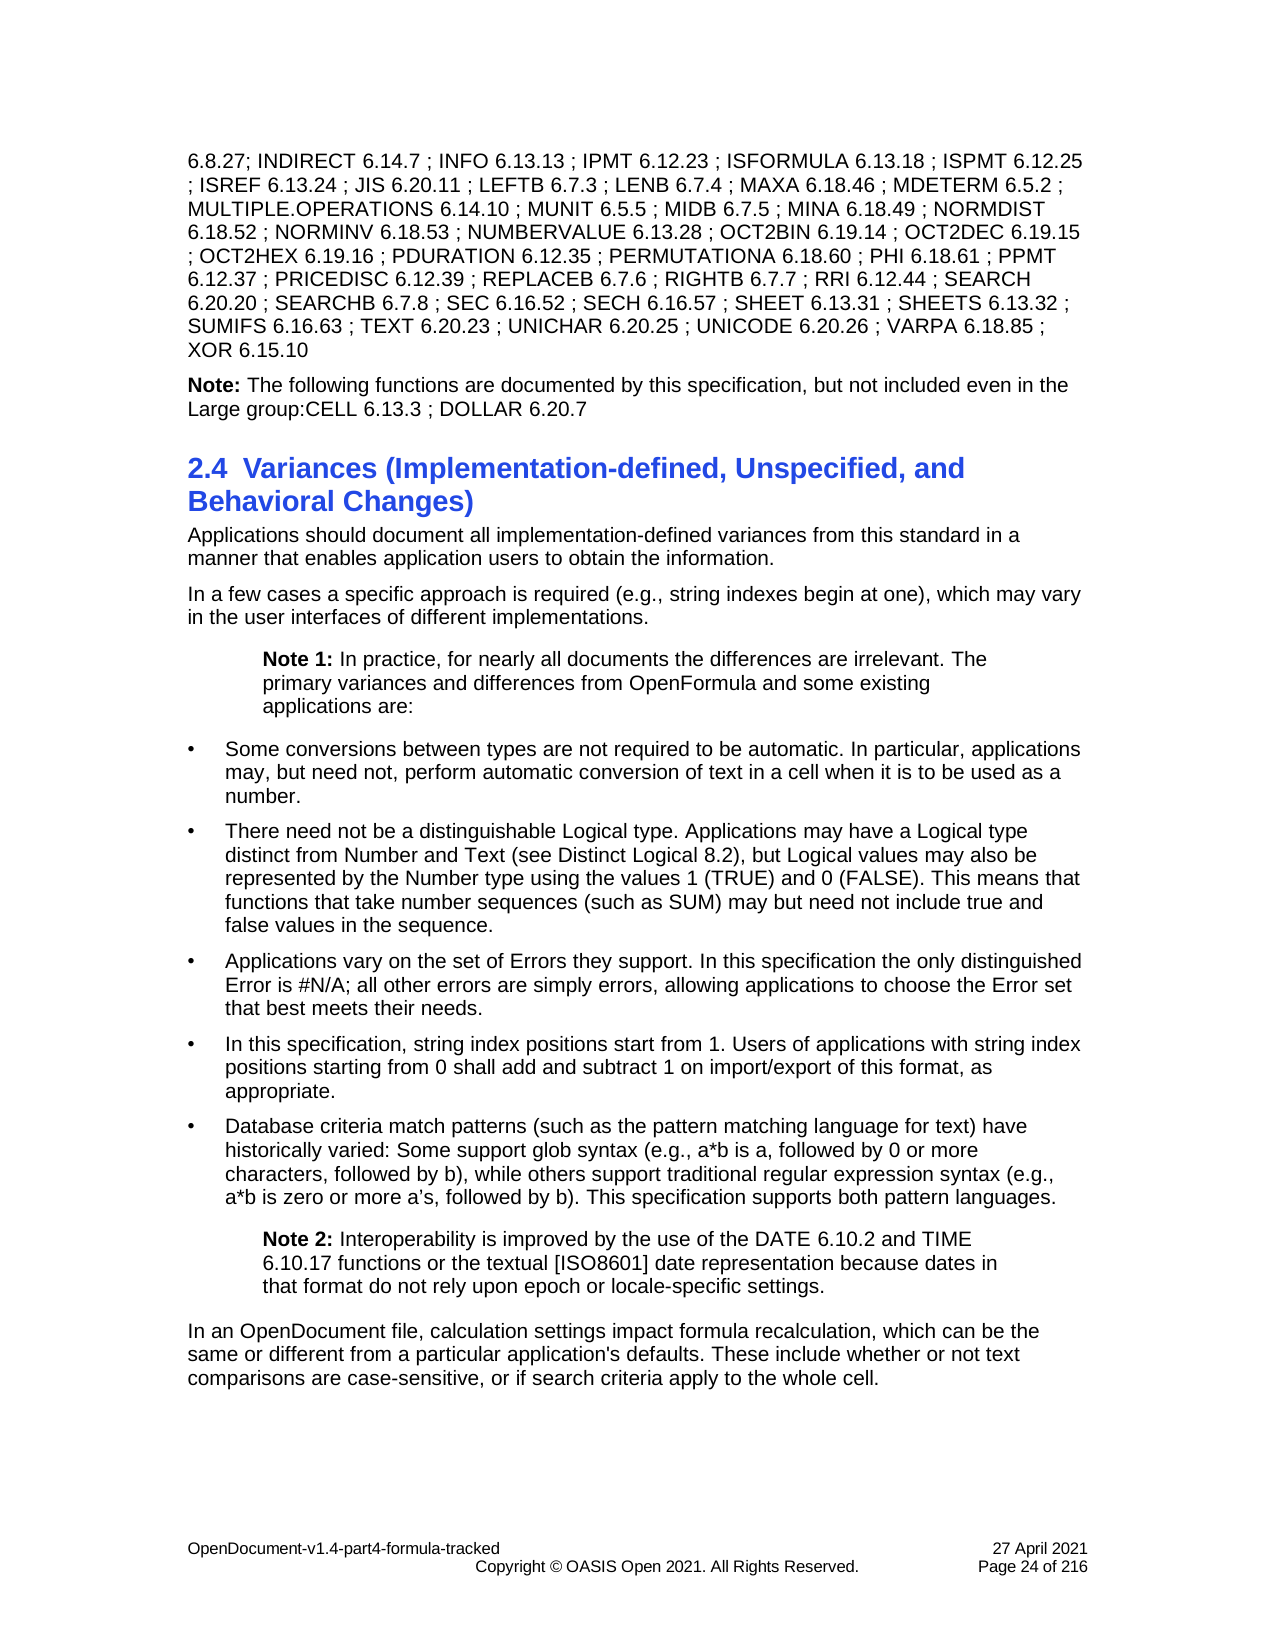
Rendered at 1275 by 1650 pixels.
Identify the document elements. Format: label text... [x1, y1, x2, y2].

text In a few cases a specific approach is required (e.g., string indexes begin at one), which may vary in the user interfaces of different implementations. [187, 582, 1088, 629]
list There need not be a distinguishable Logical type. Applications may have a Logical type distinct from Number and Text (see Distinct Logical 8.2), but Logical values may also be represented by the Number type using the values 1 (TRUE) and 0 (FALSE). This means that functions that take number sequences (such as SUM) may but need not include true and false values in the sequence. [187, 820, 1088, 937]
list In this specification, string index positions start from 1. Users of applications with string index positions starting from 0 shall add and subtract 1 on import/export of this format, as appropriate. [187, 1032, 1088, 1103]
text In an OpenDocument file, calculation settings impact formula recalculation, which can be the same or different from a particular application's defaults. These include whether or not text comparisons are case-sensitive, or if search criteria apply to the whole cell. [187, 1319, 1088, 1390]
text Note 1: In practice, for nearly all documents the differences are irrelevant. The primary variances and differences from OpenFormula and some existing applications are: [262, 648, 1013, 718]
list Some conversions between types are not required to be automatic. In particular, applications may, but need not, perform automatic conversion of text in a cell when it is to be used as a number. [187, 737, 1088, 808]
list Applications vary on the set of Errors they support. In this specification the only distinguished Error is #N/A; all other errors are simply errors, allowing applications to choose the Error set that best meets their needs. [187, 949, 1088, 1020]
subtitle Variances (Implementation-defined, Unspecified, and Behavioral Changes) [187, 452, 1088, 517]
text Note 2: Interoperability is improved by the use of the DATE 6.10.2 and TIME 6.10.17 functions or the textual [ISO8601] date representation because dates in that format do not rely upon epoch or locale-specific settings. [262, 1228, 1013, 1298]
text Note: The following functions are documented by this specification, but not included even in the Large group:CELL 6.13.3 ; DOLLAR 6.20.7 [187, 374, 1088, 421]
text Applications should document all implementation-defined variances from this standard in a manner that enables application users to obtain the information. [187, 523, 1088, 570]
list Database criteria match patterns (such as the pattern matching language for text) have historically varied: Some support glob syntax (e.g., a*b is a, followed by 0 or more characters, followed by b), while others support traditional regular expression syntax (e.g., a*b is zero or more a’s, followed by b). This specification supports both pattern languages. [187, 1115, 1088, 1209]
text 6.8.27; INDIRECT 6.14.7 ; INFO 6.13.13 ; IPMT 6.12.23 ; ISFORMULA 6.13.18 ; ISPMT 6.12.25 ; ISREF 6.13.24 ; JIS 6.20.11 ; LEFTB 6.7.3 ; LENB 6.7.4 ; MAXA 6.18.46 ; MDETERM 6.5.2 ; MULTIPLE.OPERATIONS 6.14.10 ; MUNIT 6.5.5 ; MIDB 6.7.5 ; MINA 6.18.49 ; NORMDIST 6.18.52 ; NORMINV 6.18.53 ; NUMBERVALUE 6.13.28 ; OCT2BIN 6.19.14 ; OCT2DEC 6.19.15 ; OCT2HEX 6.19.16 ; PDURATION 6.12.35 ; PERMUTATIONA 6.18.60 ; PHI 6.18.61 ; PPMT 6.12.37 ; PRICEDISC 6.12.39 ; REPLACEB 6.7.6 ; RIGHTB 6.7.7 ; RRI 6.12.44 ; SEARCH 6.20.20 ; SEARCHB 6.7.8 ; SEC 6.16.52 ; SECH 6.16.57 ; SHEET 6.13.31 ; SHEETS 6.13.32 ; SUMIFS 6.16.63 ; TEXT 6.20.23 ; UNICHAR 6.20.25 ; UNICODE 6.20.26 ; VARPA 6.18.85 ; XOR 6.15.10 [187, 150, 1088, 362]
